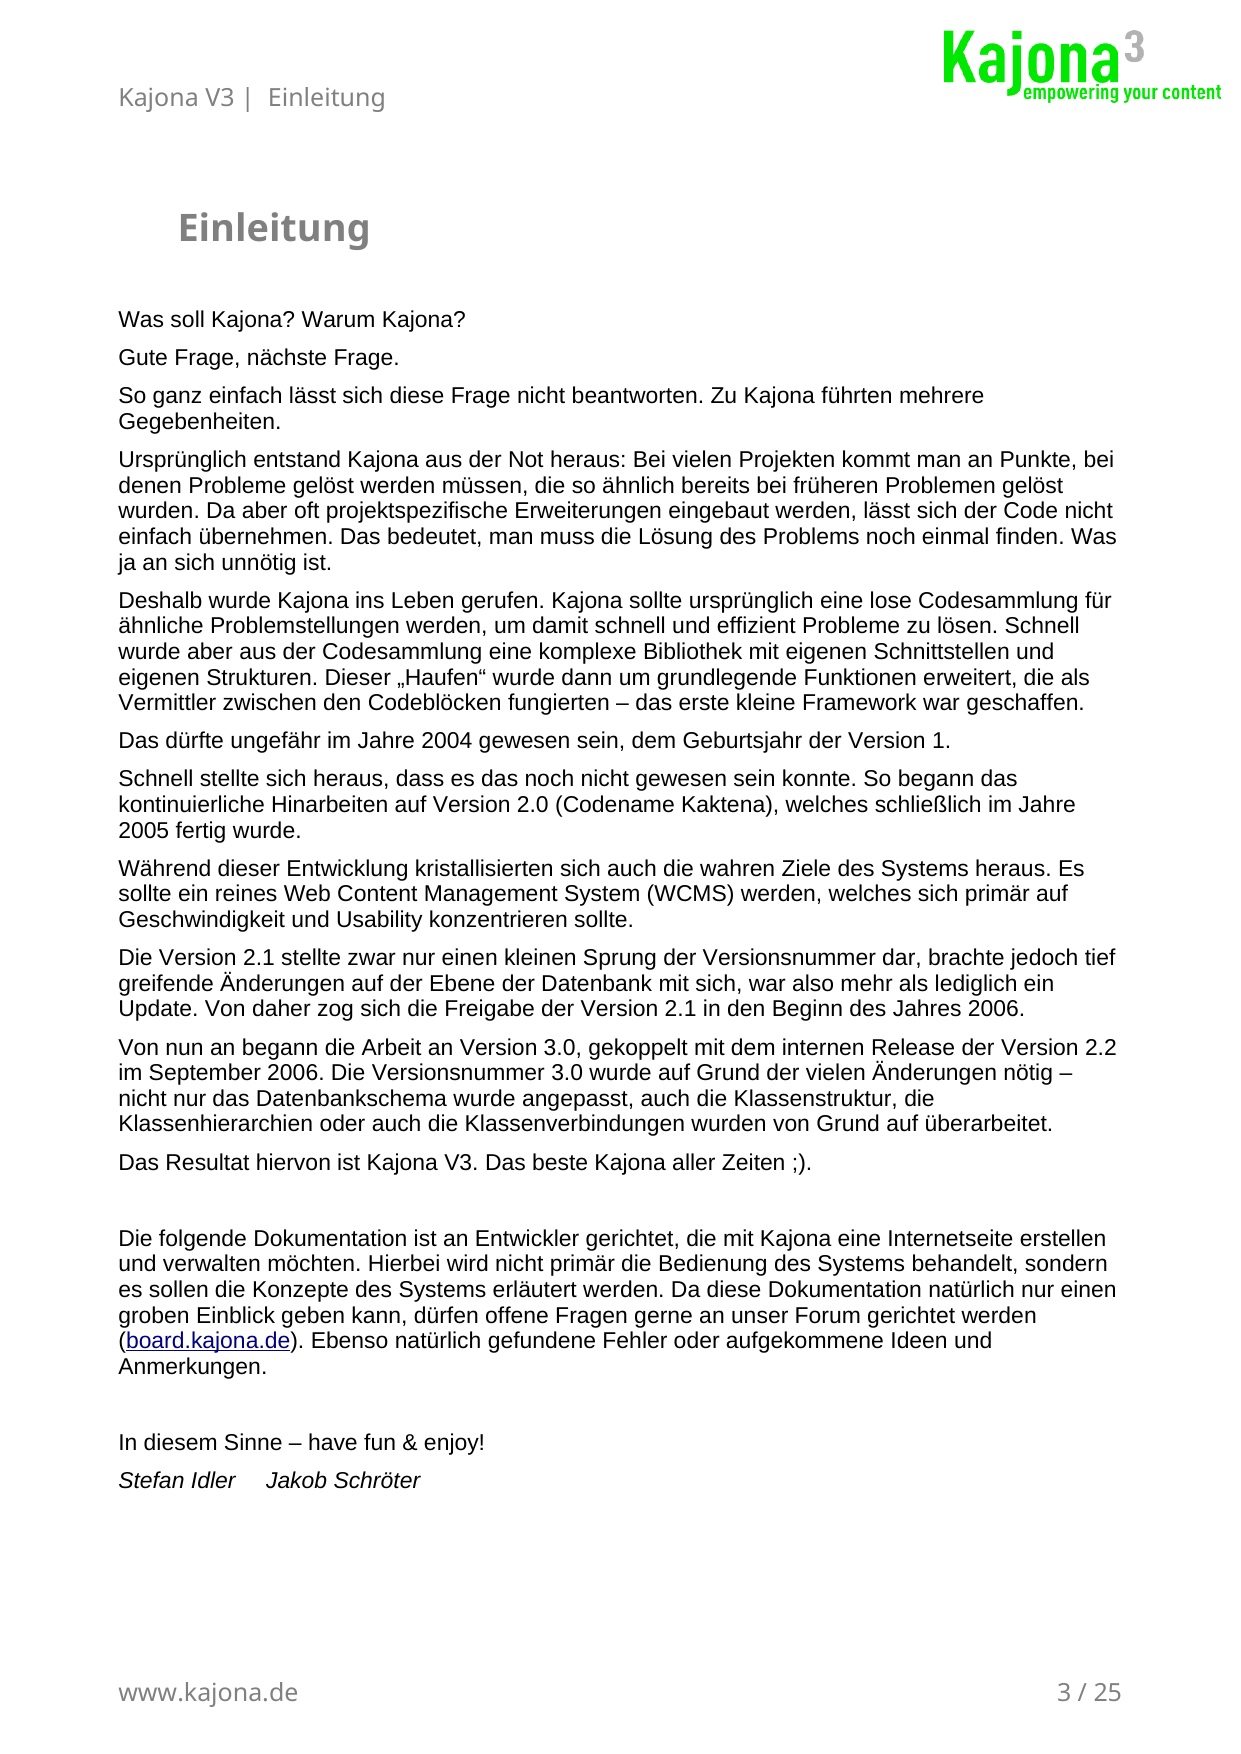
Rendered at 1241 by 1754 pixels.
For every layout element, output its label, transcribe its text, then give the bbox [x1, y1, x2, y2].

text Das dürfte ungefähr im Jahre 2004 gewesen sein, dem Geburtsjahr der Version 1. [118, 728, 1122, 754]
text Von nun an begann die Arbeit an Version 3.0, gekoppelt mit dem internen Release der Version 2.2 im September 2006. Die Versionsnummer 3.0 wurde auf Grund der vielen Änderungen nötig – nicht nur das Datenbankschema wurde angepasst, auch die Klassenstruktur, die Klassenhierarchien oder auch die Klassenverbindungen wurden von Grund auf überarbeitet. [118, 1034, 1122, 1137]
text In diesem Sinne – have fun & enjoy! [118, 1430, 1122, 1456]
text So ganz einfach lässt sich diese Frage nicht beantworten. Zu Kajona führten mehrere Gegebenheiten. [118, 383, 1122, 434]
text Was soll Kajona? Warum Kajona? [118, 307, 1122, 332]
text Gute Frage, nächste Frage. [118, 345, 1122, 371]
picture [944, 30, 1221, 103]
text Stefan Idler Jakob Schröter [118, 1468, 1122, 1494]
text Die Version 2.1 stellte zwar nur einen kleinen Sprung der Versionsnummer dar, brachte jedoch tief greifende Änderungen auf der Ebene der Datenbank mit sich, war also mehr als lediglich ein Update. Von daher zog sich die Freigabe der Version 2.1 in den Beginn des Jahres 2006. [118, 945, 1122, 1022]
text Schnell stellte sich heraus, dass es das noch nicht gewesen sein konnte. So begann das kontinuierliche Hinarbeiten auf Version 2.0 (Codename Kaktena), welches schließlich im Jahre 2005 fertig wurde. [118, 766, 1122, 843]
text Deshalb wurde Kajona ins Leben gerufen. Kajona sollte ursprünglich eine lose Codesammlung für ähnliche Problemstellungen werden, um damit schnell und effizient Probleme zu lösen. Schnell wurde aber aus der Codesammlung eine komplexe Bibliothek mit eigenen Schnittstellen und eigenen Strukturen. Dieser „Haufen“ wurde dann um grundlegende Funktionen erweitert, die als Vermittler zwischen den Codeblöcken fungierten – das erste kleine Framework war geschaffen. [118, 587, 1122, 716]
text Die folgende Dokumentation ist an Entwickler gerichtet, die mit Kajona eine Internetseite erstellen und verwalten möchten. Hierbei wird nicht primär die Bedienung des Systems behandelt, sondern es sollen die Konzepte des Systems erläutert werden. Da diese Dokumentation natürlich nur einen groben Einblick geben kann, dürfen offene Fragen gerne an unser Forum gerichtet werden (board.kajona.de). Ebenso natürlich gefundene Fehler oder aufgekommene Ideen und Anmerkungen. [118, 1226, 1122, 1379]
text Während dieser Entwicklung kristallisierten sich auch die wahren Ziele des Systems heraus. Es sollte ein reines Web Content Management System (WCMS) werden, welches sich primär auf Geschwindigkeit und Usability konzentrieren sollte. [118, 856, 1122, 932]
subtitle Einleitung [118, 201, 1122, 253]
text Ursprünglich entstand Kajona aus der Not heraus: Bei vielen Projekten kommt man an Punkte, bei denen Probleme gelöst werden müssen, die so ähnlich bereits bei früheren Problemen gelöst wurden. Da aber oft projektspezifische Erweiterungen eingebaut werden, lässt sich der Code nicht einfach übernehmen. Das bedeutet, man muss die Lösung des Problems noch einmal finden. Was ja an sich unnötig ist. [118, 447, 1122, 575]
text Das Resultat hiervon ist Kajona V3. Das beste Kajona aller Zeiten ;). [118, 1149, 1122, 1175]
